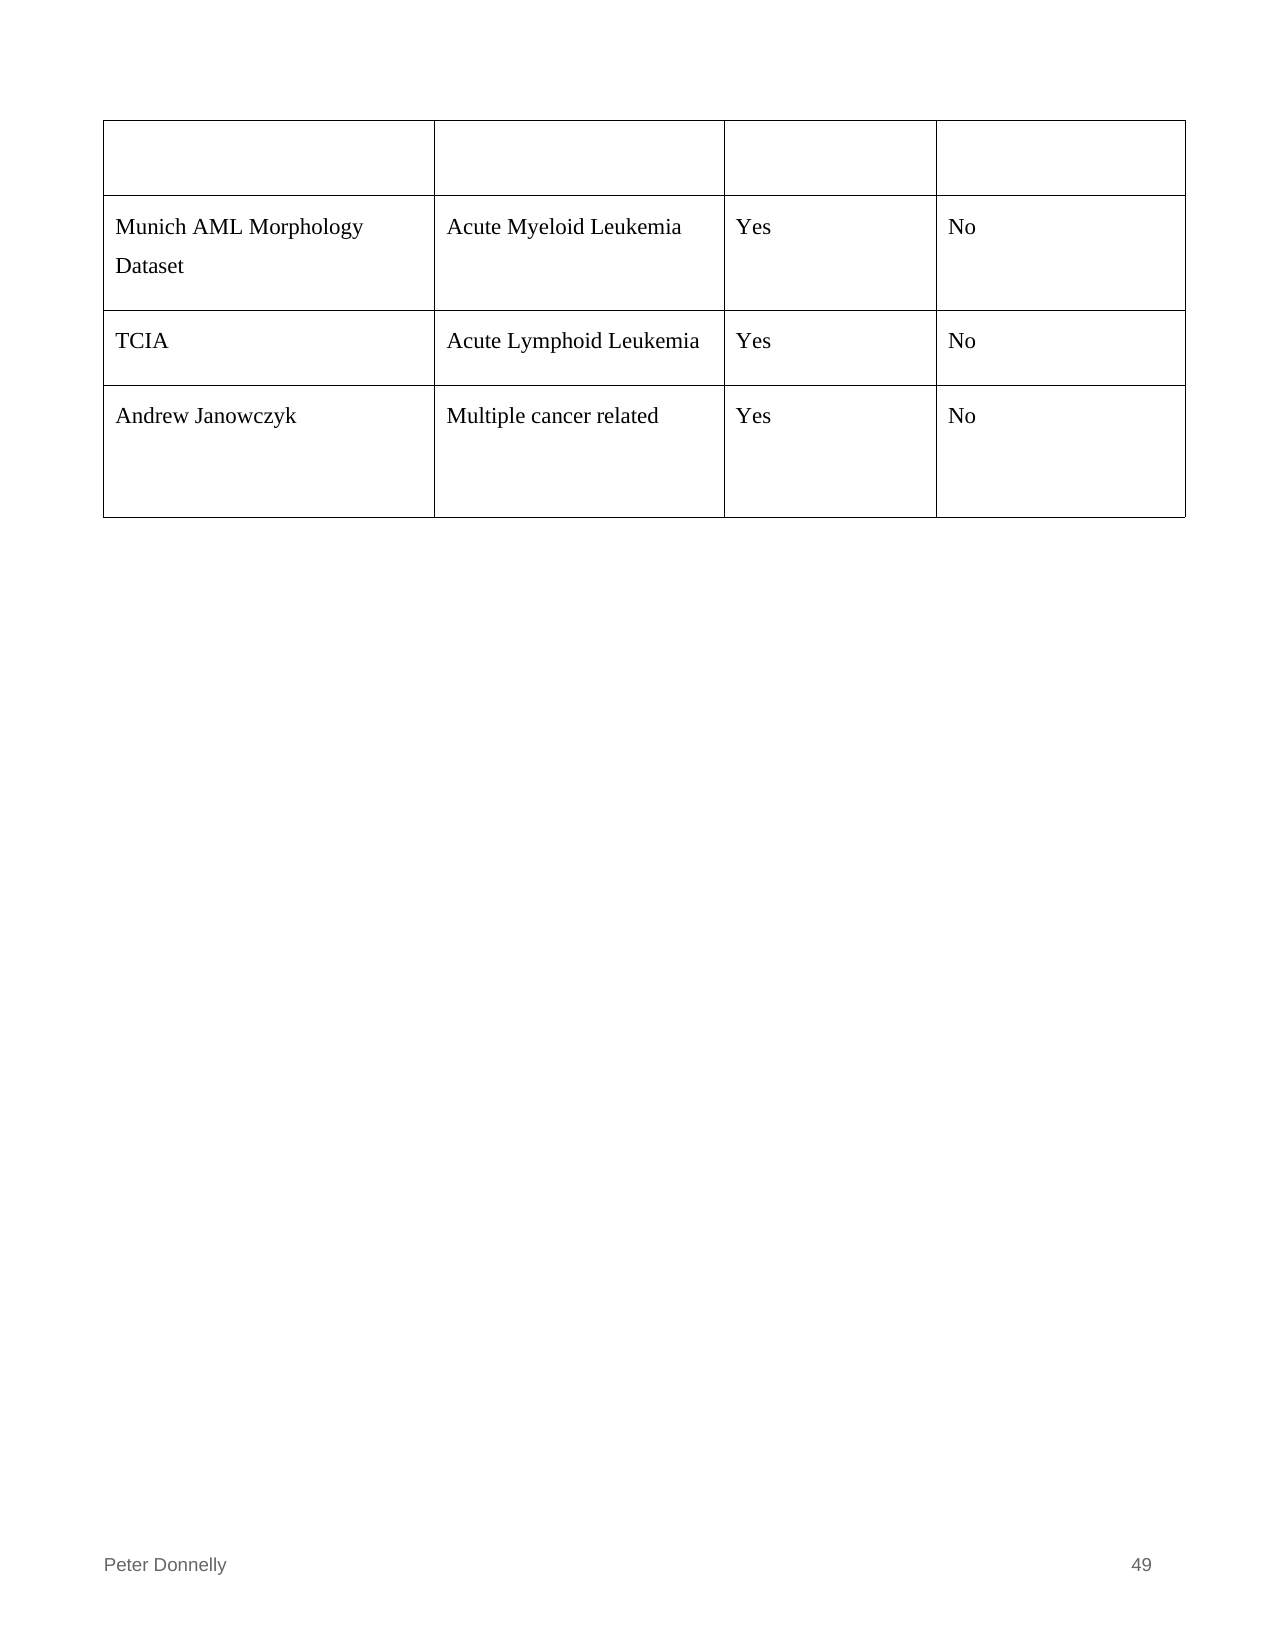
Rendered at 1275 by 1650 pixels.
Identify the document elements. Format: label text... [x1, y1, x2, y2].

table_cell Yes [725, 386, 936, 517]
table_cell [104, 121, 434, 195]
table_cell No [937, 386, 1185, 517]
table_cell Yes [725, 311, 936, 384]
table_cell [435, 121, 724, 195]
table_cell No [937, 196, 1185, 309]
table_cell Acute Lymphoid Leukemia [435, 311, 724, 384]
table_cell [725, 121, 936, 195]
table_cell Andrew Janowczyk [104, 386, 434, 517]
table_cell Munich AML Morphology Dataset [104, 196, 434, 309]
table_cell No [937, 311, 1185, 384]
table_cell Yes [725, 196, 936, 309]
table_cell Multiple cancer related [435, 386, 724, 517]
table_cell Acute Myeloid Leukemia [435, 196, 724, 309]
table_cell [937, 121, 1185, 195]
table_cell TCIA [104, 311, 434, 384]
